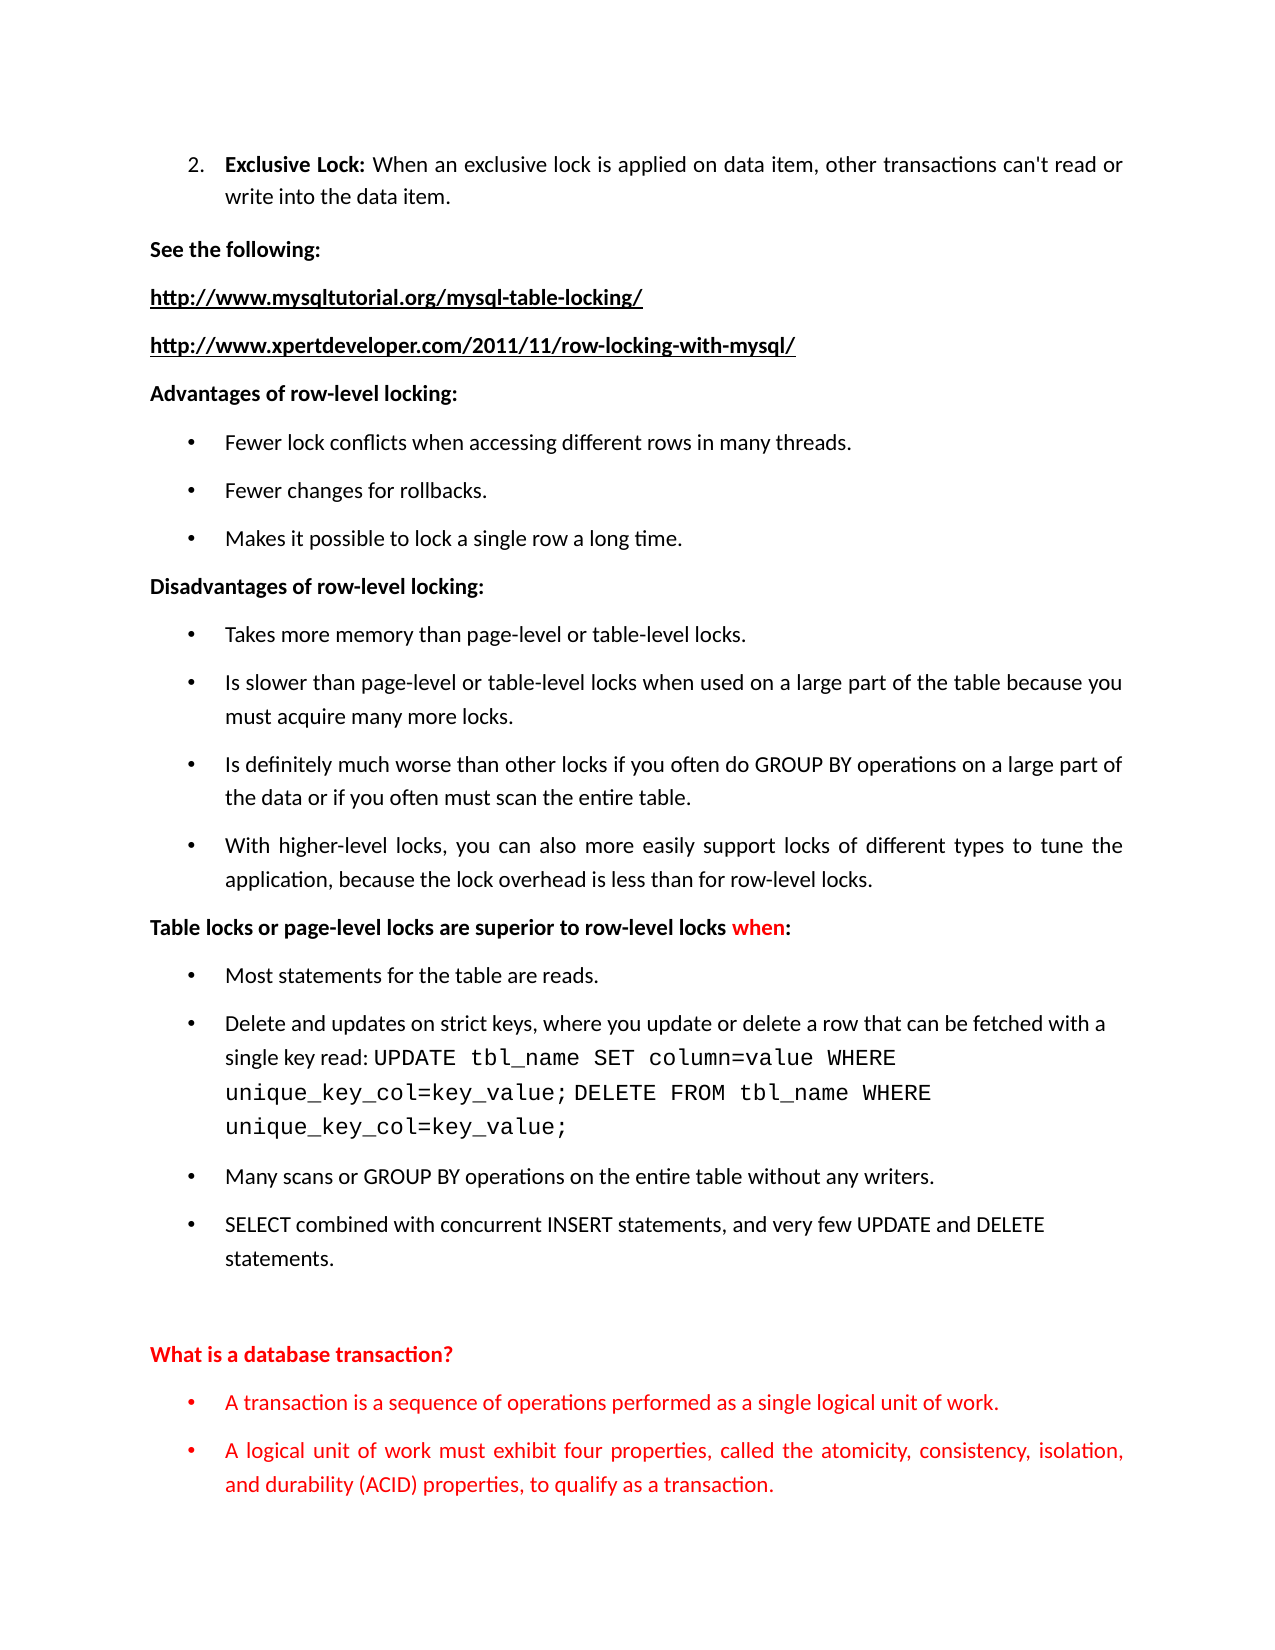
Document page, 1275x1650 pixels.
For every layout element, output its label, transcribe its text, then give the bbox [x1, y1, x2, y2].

list Fewer lock conflicts when accessing different rows in many threads. [187, 428, 1125, 456]
text http://www.xpertdeveloper.com/2011/11/row-locking-with-mysql/ [150, 331, 1125, 359]
text What is a database transaction? [150, 1340, 1125, 1368]
list Takes more memory than page-level or table-level locks. [187, 620, 1125, 648]
list Makes it possible to lock a single row a long time. [187, 524, 1125, 552]
list With higher-level locks, you can also more easily support locks of different types to tune the application, because the lock overhead is less than for row-level locks. [187, 832, 1125, 893]
text See the following: [150, 235, 1125, 263]
text Table locks or page-level locks are superior to row-level locks when: [150, 913, 1125, 941]
list Many scans or GROUP BY operations on the entire table without any writers. [187, 1162, 1125, 1190]
text http://www.mysqltutorial.org/mysql-table-locking/ [150, 283, 1125, 311]
list Is slower than page-level or table-level locks when used on a large part of the table because you must acquire many more locks. [187, 668, 1125, 730]
list Exclusive Lock: When an exclusive lock is applied on data item, other transactions can't read or write into the data item. [187, 150, 1125, 210]
text Disadvantages of row-level locking: [150, 572, 1125, 600]
list Most statements for the table are reads. [187, 961, 1125, 989]
list Fewer changes for rollbacks. [187, 476, 1125, 504]
list A logical unit of work must exhibit four properties, called the atomicity, consistency, isolation, and durability (ACID) properties, to qualify as a transaction. [187, 1436, 1125, 1498]
list Is definitely much worse than other locks if you often do GROUP BY operations on a large part of the data or if you often must scan the entire table. [187, 750, 1125, 812]
text Advantages of row-level locking: [150, 379, 1125, 408]
list Delete and updates on strict keys, where you update or delete a row that can be fetched with a single key read: UPDATE tbl_name SET column=value WHERE unique_key_col=key_value; DELETE FROM tbl_name WHERE unique_key_col=key_value; [187, 1009, 1125, 1142]
list A transaction is a sequence of operations performed as a single logical unit of work. [187, 1388, 1125, 1416]
list SELECT combined with concurrent INSERT statements, and very few UPDATE and DELETE statements. [187, 1210, 1125, 1272]
